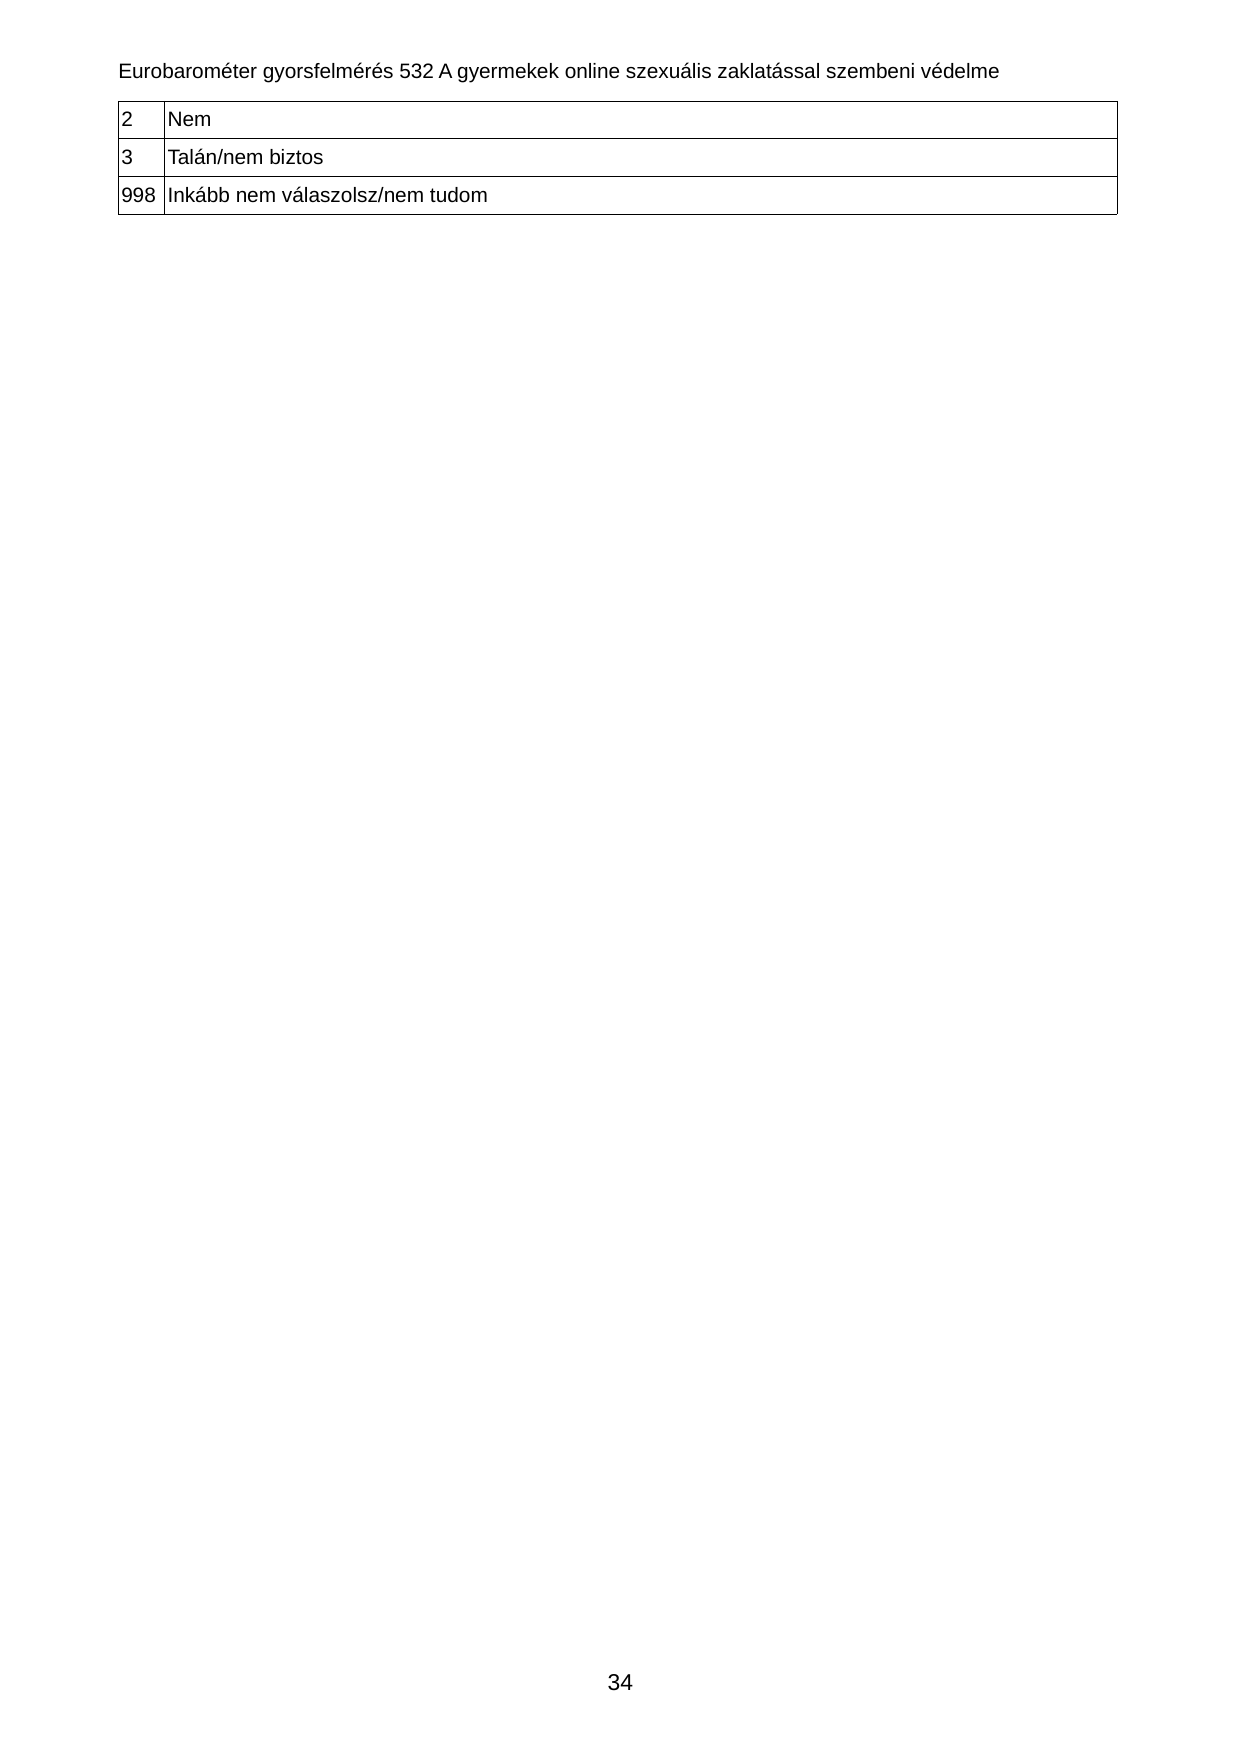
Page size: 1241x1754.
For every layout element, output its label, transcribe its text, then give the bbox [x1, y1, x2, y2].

table_cell 2 [119, 102, 164, 138]
table_cell Talán/nem biztos [165, 139, 1117, 176]
table_cell 998 [119, 177, 164, 213]
table_cell 3 [119, 139, 164, 176]
table_cell Inkább nem válaszolsz/nem tudom [165, 177, 1117, 213]
table_cell Nem [165, 102, 1117, 138]
